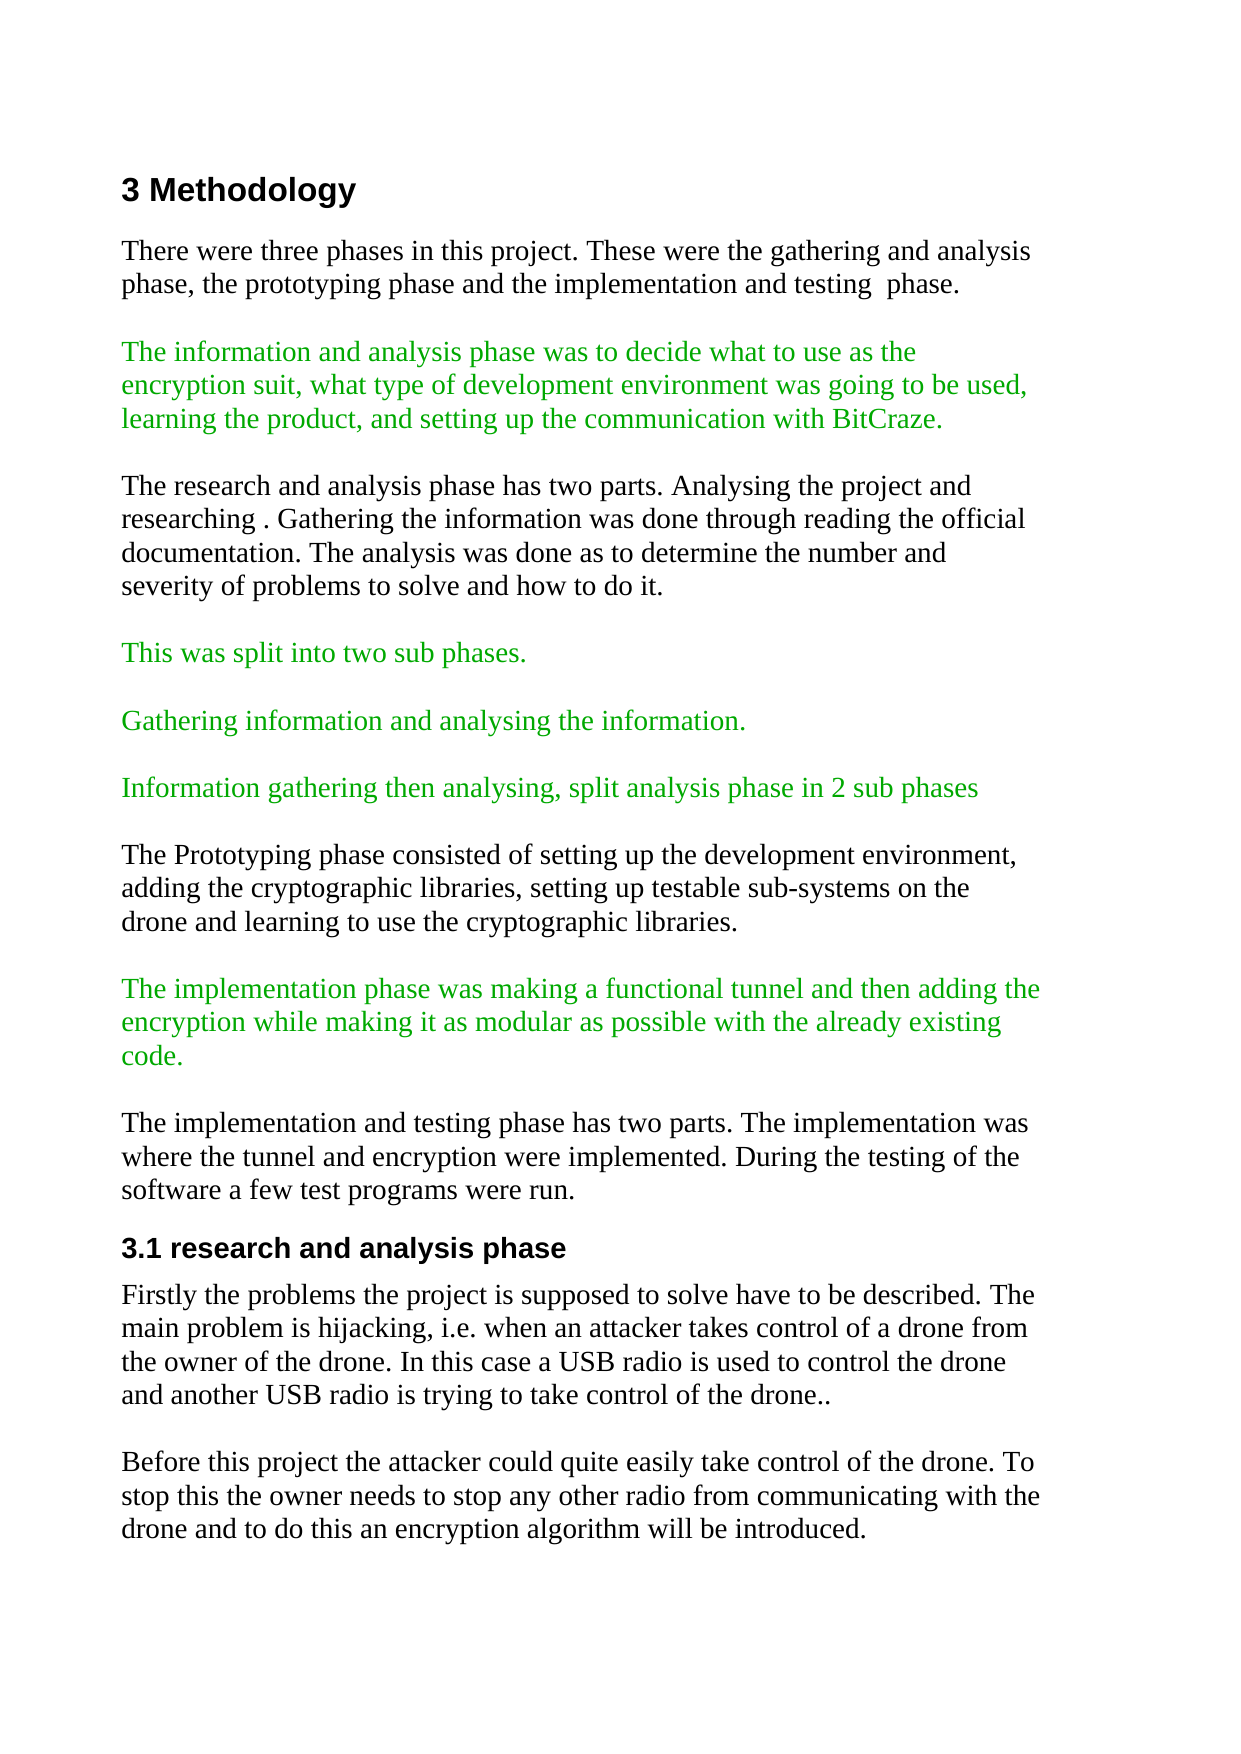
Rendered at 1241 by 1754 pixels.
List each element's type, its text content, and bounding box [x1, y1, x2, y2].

text Gathering information and analysing the information. [121, 703, 1042, 736]
text Firstly the problems the project is supposed to solve have to be described. The main problem is hijacking, i.e. when an attacker takes control of a drone from the owner of the drone. In this case a USB radio is used to control the drone and another USB radio is trying to take control of the drone.. [121, 1277, 1042, 1411]
text The Prototyping phase consisted of setting up the development environment, adding the cryptographic libraries, setting up testable sub-systems on the drone and learning to use the cryptographic libraries. [121, 837, 1042, 937]
text This was split into two sub phases. [121, 636, 1042, 669]
text There were three phases in this project. These were the gathering and analysis phase, the prototyping phase and the implementation and testing phase. [121, 233, 1042, 300]
text The information and analysis phase was to decide what to use as the encryption suit, what type of development environment was going to be used, learning the product, and setting up the communication with BitCraze. [121, 334, 1042, 434]
subtitle Methodology [121, 170, 1042, 208]
text The research and analysis phase has two parts. Analysing the project and researching . Gathering the information was done through reading the official documentation. The analysis was done as to determine the number and severity of problems to solve and how to do it. [121, 468, 1042, 602]
text Information gathering then analysing, split analysis phase in 2 sub phases [121, 770, 1042, 803]
text Before this project the attacker could quite easily take control of the drone. To stop this the owner needs to stop any other radio from communicating with the drone and to do this an encryption algorithm will be introduced. [121, 1444, 1042, 1545]
text The implementation phase was making a functional tunnel and then adding the encryption while making it as modular as possible with the already existing code. [121, 971, 1042, 1072]
subtitle research and analysis phase [121, 1231, 1042, 1264]
text The implementation and testing phase has two parts. The implementation was where the tunnel and encryption were implemented. During the testing of the software a few test programs were run. [121, 1105, 1042, 1206]
